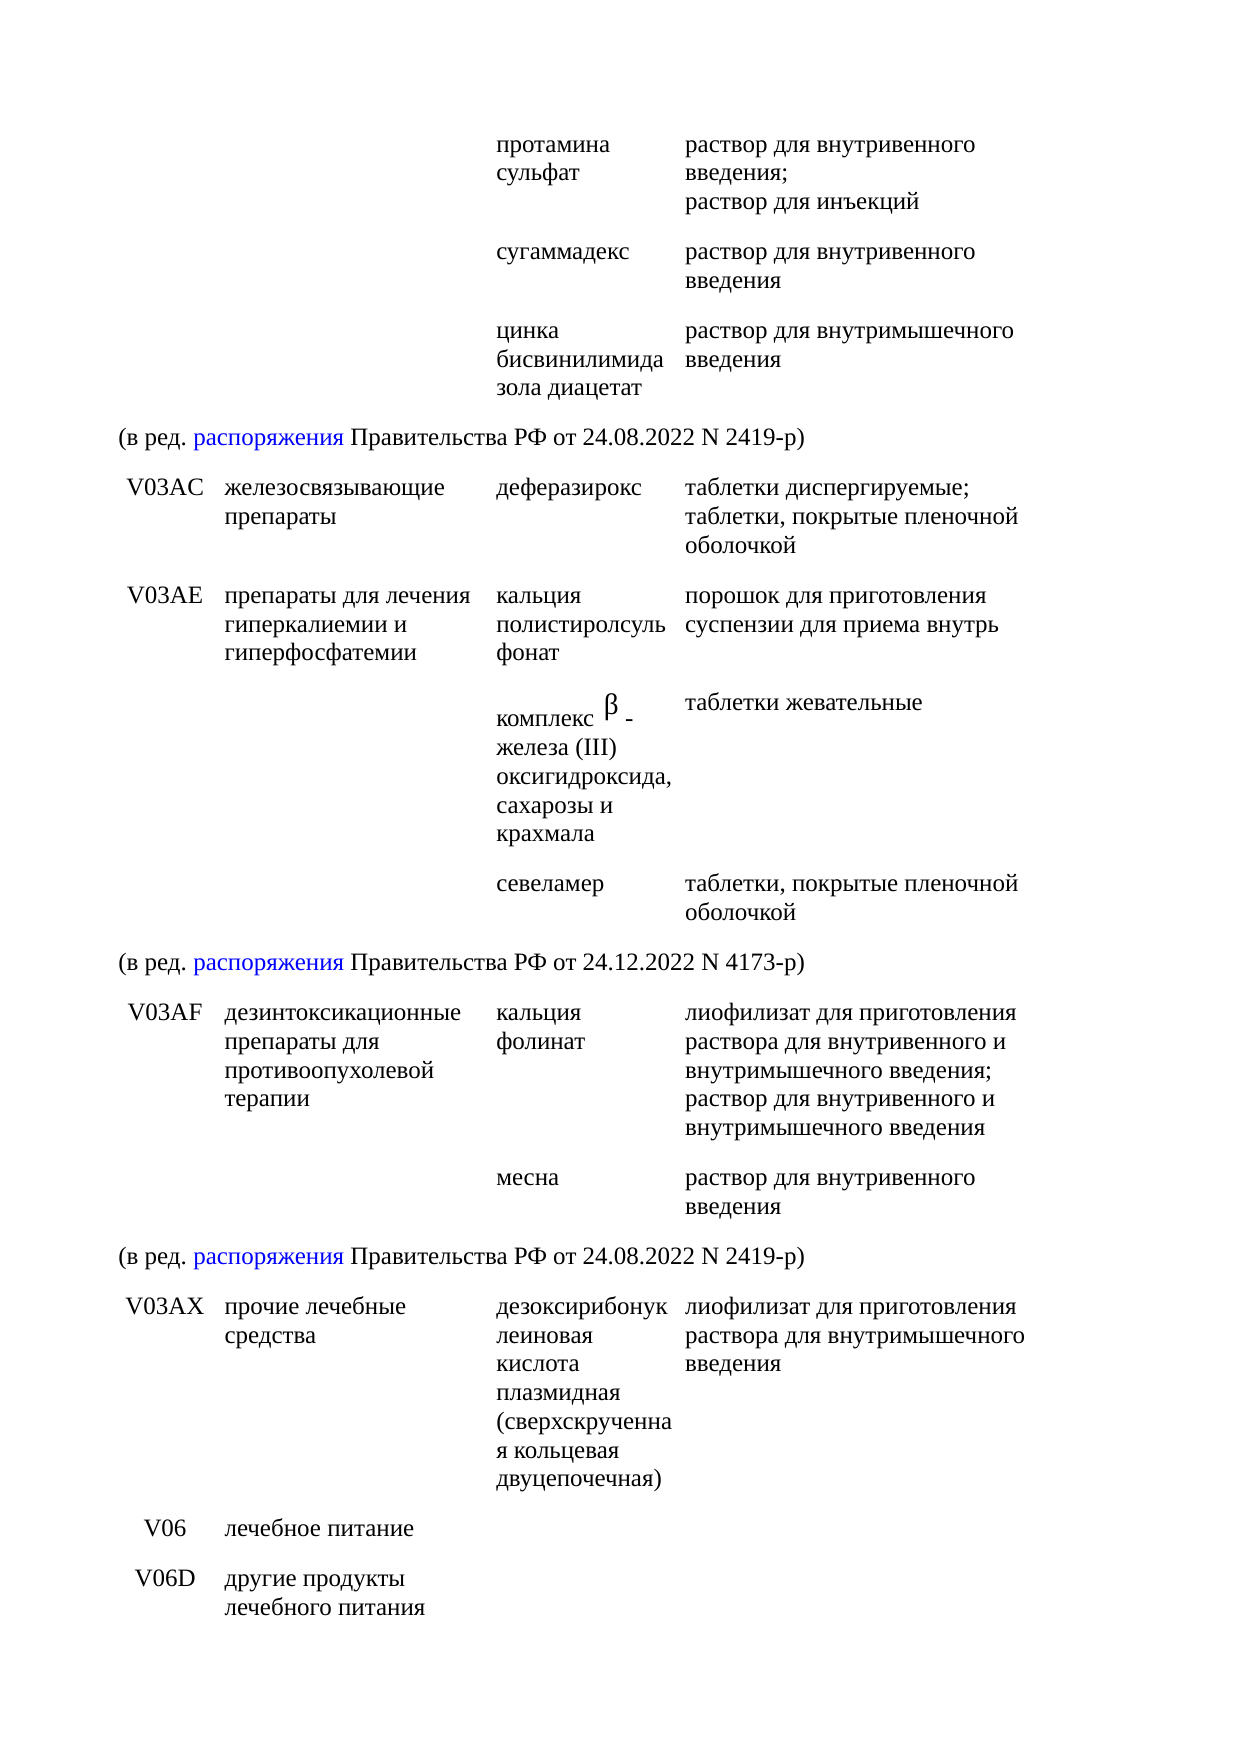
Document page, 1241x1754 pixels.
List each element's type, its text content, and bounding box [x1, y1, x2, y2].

table_cell дезинтоксикационные препараты для противоопухолевой терапии [218, 987, 489, 1152]
table_cell сугаммадекс [490, 226, 678, 304]
table_cell [679, 1553, 1056, 1632]
table_cell (в ред. распоряжения Правительства РФ от 24.08.2022 N 2419-р) [112, 412, 1056, 462]
table_cell лечебное питание [218, 1503, 489, 1553]
table_cell деферазирокс [490, 462, 678, 569]
table_cell V03AX [112, 1280, 218, 1503]
table_cell [218, 858, 489, 937]
table_cell порошок для приготовления суспензии для приема внутрь [679, 569, 1056, 677]
table_cell раствор для внутривенного введения [679, 226, 1056, 304]
table_cell V06D [112, 1553, 218, 1632]
table_cell V03AE [112, 569, 218, 677]
table_cell [218, 1152, 489, 1230]
table_cell [218, 226, 489, 304]
table_cell [218, 118, 489, 226]
table_cell месна [490, 1152, 678, 1230]
table_cell кальция полистиролсульфонат [490, 569, 678, 677]
table_cell раствор для внутримышечного введения [679, 304, 1056, 412]
table_cell лиофилизат для приготовления раствора для внутримышечного введения [679, 1280, 1056, 1503]
table_cell другие продукты лечебного питания [218, 1553, 489, 1632]
table_cell таблетки диспергируемые; таблетки, покрытые пленочной оболочкой [679, 462, 1056, 569]
table_cell (в ред. распоряжения Правительства РФ от 24.08.2022 N 2419-р) [112, 1230, 1056, 1280]
table_cell раствор для внутривенного введения [679, 1152, 1056, 1230]
table_cell V03AF [112, 987, 218, 1152]
table_cell комплекс -железа (III) оксигидроксида, сахарозы и крахмала [490, 677, 678, 858]
table_cell протамина сульфат [490, 118, 678, 226]
table_cell раствор для внутривенного введения; раствор для инъекций [679, 118, 1056, 226]
table_cell лиофилизат для приготовления раствора для внутривенного и внутримышечного введения; раствор для внутривенного и внутримышечного введения [679, 987, 1056, 1152]
table_cell [112, 677, 218, 858]
table_cell [112, 118, 218, 226]
table_cell [490, 1503, 678, 1553]
table_cell кальция фолинат [490, 987, 678, 1152]
table_cell [112, 226, 218, 304]
table_cell препараты для лечения гиперкалиемии и гиперфосфатемии [218, 569, 489, 677]
table_cell V03AC [112, 462, 218, 569]
table_cell прочие лечебные средства [218, 1280, 489, 1503]
table_cell [218, 304, 489, 412]
table_cell железосвязывающие препараты [218, 462, 489, 569]
table_cell (в ред. распоряжения Правительства РФ от 24.12.2022 N 4173-р) [112, 937, 1056, 987]
table_cell таблетки, покрытые пленочной оболочкой [679, 858, 1056, 937]
table_cell [679, 1503, 1056, 1553]
table_cell [112, 304, 218, 412]
table_cell V06 [112, 1503, 218, 1553]
table_cell [112, 1152, 218, 1230]
table_cell дезоксирибонуклеиновая кислота плазмидная (сверхскрученная кольцевая двуцепочечная) [490, 1280, 678, 1503]
table_cell [218, 677, 489, 858]
table_cell севеламер [490, 858, 678, 937]
table_cell таблетки жевательные [679, 677, 1056, 858]
table_cell цинка бисвинилимидазола диацетат [490, 304, 678, 412]
table_cell [490, 1553, 678, 1632]
table_cell [112, 858, 218, 937]
